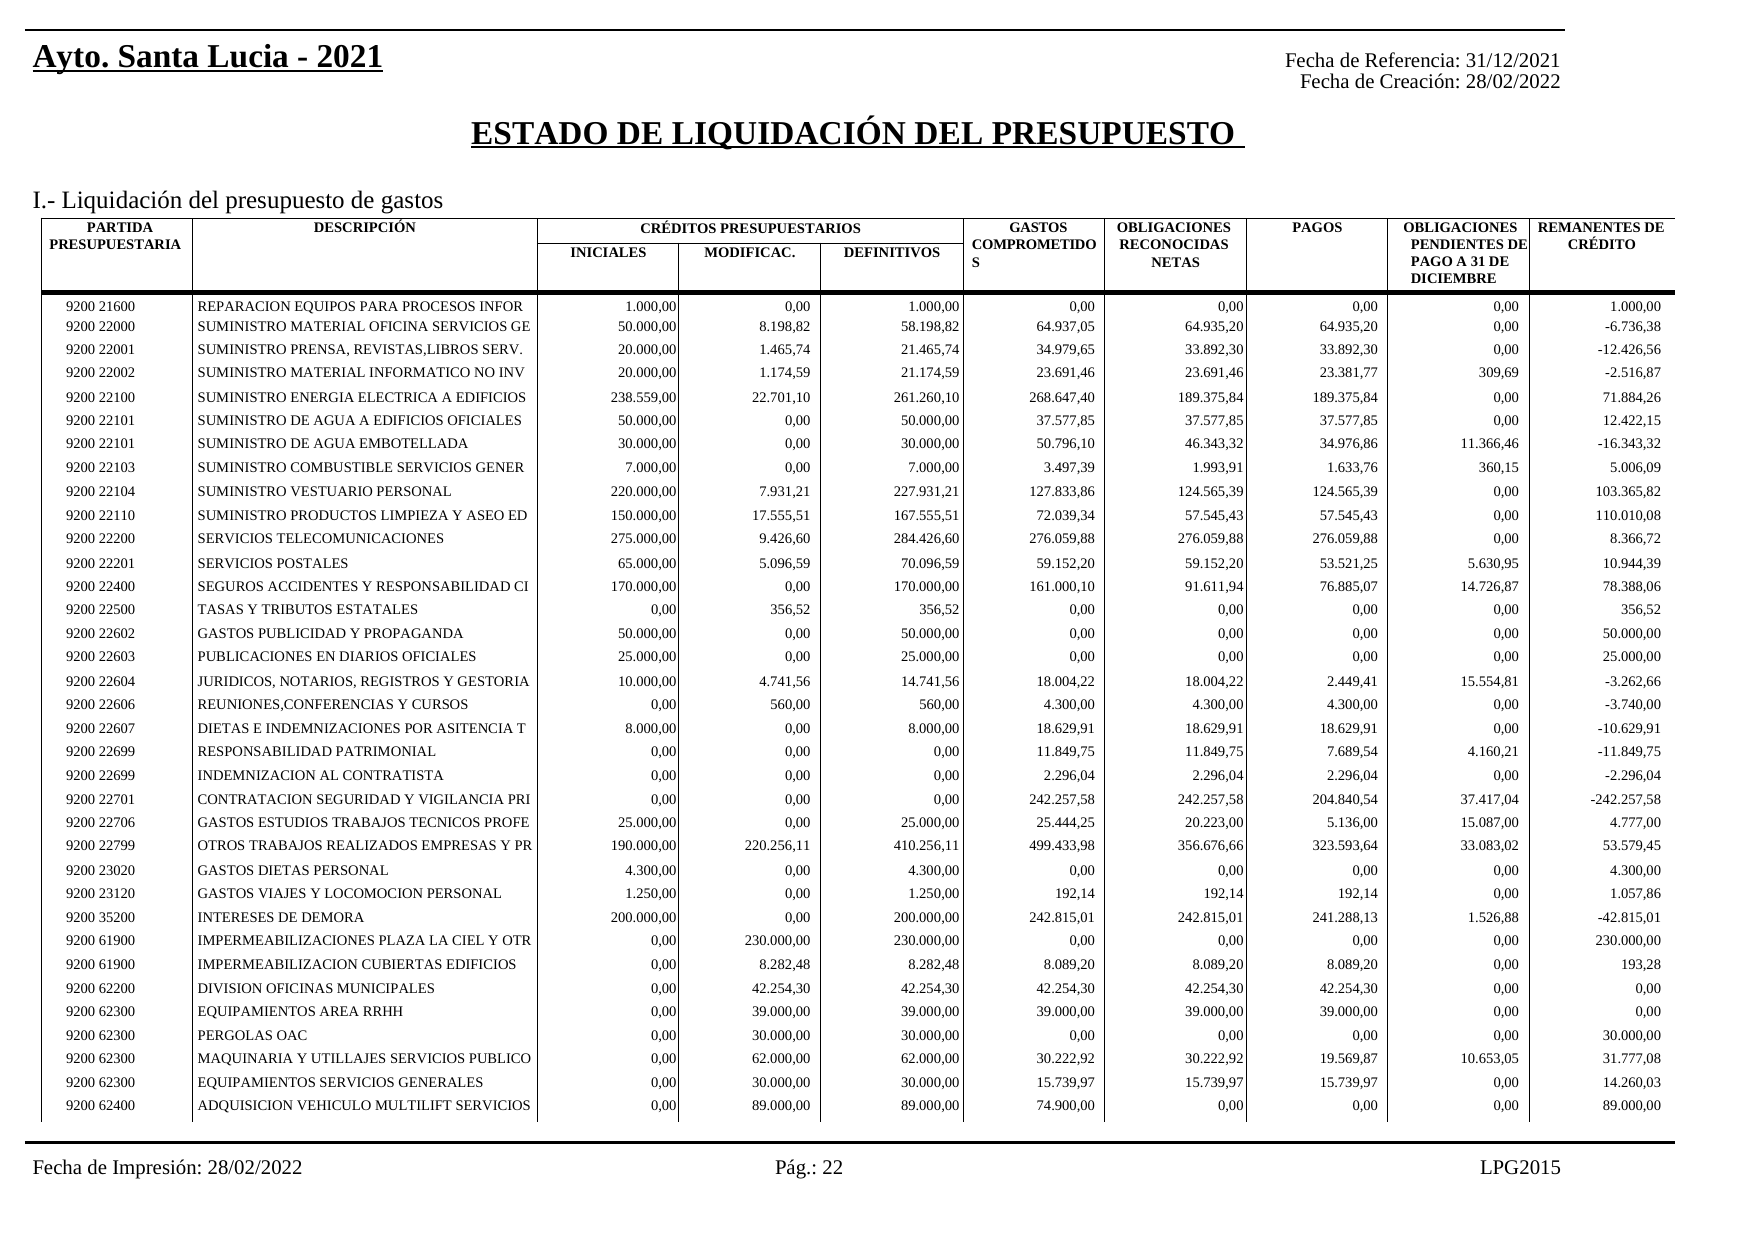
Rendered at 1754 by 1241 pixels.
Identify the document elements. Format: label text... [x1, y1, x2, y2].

table_cell PUBLICACIONES EN DIARIOS OFICIALES [193, 645, 537, 668]
table_cell SUMINISTRO PRENSA, REVISTAS,LIBROS SERV. [193, 338, 537, 361]
table_cell 12.422,15 [1530, 409, 1675, 432]
table_cell 0,00 [1388, 385, 1529, 408]
table_cell 72.039,34 [964, 503, 1104, 526]
table_cell 39.000,00 [1105, 1000, 1246, 1023]
table_cell 9200 22110 [42, 503, 192, 526]
table_cell MAQUINARIA Y UTILLAJES SERVICIOS PUBLICO [193, 1047, 537, 1071]
table_cell INDEMNIZACION AL CONTRATISTA [193, 763, 537, 787]
table_cell 7.000,00 [538, 456, 678, 479]
table_cell 1.057,86 [1530, 881, 1675, 905]
table_cell 192,14 [1105, 881, 1246, 905]
table_cell 64.937,05 [964, 314, 1104, 337]
table_cell 0,00 [538, 1071, 678, 1094]
table_cell 1.174,59 [679, 361, 820, 385]
table_header CRÉDITOS PRESUPUESTARIOS [538, 219, 963, 242]
table_cell 0,00 [1105, 645, 1246, 668]
table_cell 18.004,22 [964, 669, 1104, 692]
table_cell 23.381,77 [1247, 361, 1387, 385]
table_cell 0,00 [964, 858, 1104, 881]
table_cell 9200 22699 [42, 740, 192, 763]
table_cell -242.257,58 [1530, 787, 1675, 811]
table_cell 242.257,58 [964, 787, 1104, 811]
table_cell 0,00 [538, 598, 678, 621]
table_cell 9200 22200 [42, 526, 192, 551]
table_cell 0,00 [679, 763, 820, 787]
table_cell 0,00 [679, 905, 820, 928]
table_cell 4.300,00 [538, 858, 678, 881]
table_cell 50.000,00 [821, 621, 963, 645]
table_cell 189.375,84 [1247, 385, 1387, 408]
table_cell MODIFICAC. [679, 244, 820, 290]
table_cell SERVICIOS TELECOMUNICACIONES [193, 526, 537, 551]
table_cell EQUIPAMIENTOS SERVICIOS GENERALES [193, 1071, 537, 1094]
table_cell 4.741,56 [679, 669, 820, 692]
table_cell 200.000,00 [821, 905, 963, 928]
table_cell 0,00 [1388, 1000, 1529, 1023]
table_cell PERGOLAS OAC [193, 1023, 537, 1047]
table_header PARTIDA PRESUPUESTARIA [42, 219, 192, 290]
table_cell IMPERMEABILIZACIONES PLAZA LA CIEL Y OTR [193, 929, 537, 952]
table_cell 9200 21600 [42, 295, 192, 314]
table_header OBLIGACIONES PENDIENTES DE PAGO A 31 DE DICIEMBRE [1388, 219, 1529, 290]
table_cell 33.892,30 [1105, 338, 1246, 361]
table_cell 0,00 [1388, 598, 1529, 621]
table_cell 17.555,51 [679, 503, 820, 526]
table_cell 192,14 [1247, 881, 1387, 905]
table_cell 356.676,66 [1105, 834, 1246, 857]
table_cell 30.000,00 [679, 1071, 820, 1094]
table_cell 18.629,91 [1247, 716, 1387, 739]
table_cell 0,00 [538, 787, 678, 811]
table_cell 42.254,30 [679, 976, 820, 999]
table_cell 25.000,00 [538, 645, 678, 668]
table_cell 0,00 [1388, 526, 1529, 551]
table_cell SUMINISTRO VESTUARIO PERSONAL [193, 480, 537, 503]
table_cell 360,15 [1388, 456, 1529, 479]
table_cell 15.087,00 [1388, 811, 1529, 834]
table_cell OTROS TRABAJOS REALIZADOS EMPRESAS Y PR [193, 834, 537, 857]
table_cell 25.000,00 [1530, 645, 1675, 668]
table_cell 9200 62300 [42, 1047, 192, 1071]
table_cell 356,52 [821, 598, 963, 621]
table_cell 110.010,08 [1530, 503, 1675, 526]
table_cell 0,00 [679, 858, 820, 881]
table_cell DEFINITIVOS [821, 244, 963, 290]
table_cell 0,00 [821, 740, 963, 763]
table_cell 0,00 [1388, 858, 1529, 881]
table_cell 8.089,20 [1247, 953, 1387, 976]
table_cell 76.885,07 [1247, 574, 1387, 597]
table_cell 8.089,20 [1105, 953, 1246, 976]
table_cell 323.593,64 [1247, 834, 1387, 857]
table_cell 20.000,00 [538, 361, 678, 385]
table_cell 0,00 [1388, 929, 1529, 952]
table_cell 9200 22604 [42, 669, 192, 692]
table_cell 275.000,00 [538, 526, 678, 551]
table_cell 5.136,00 [1247, 811, 1387, 834]
table_cell 0,00 [538, 1023, 678, 1047]
table_cell 0,00 [679, 740, 820, 763]
table_cell 57.545,43 [1105, 503, 1246, 526]
table_cell 0,00 [964, 645, 1104, 668]
table_cell 1.250,00 [538, 881, 678, 905]
table_cell 190.000,00 [538, 834, 678, 857]
table_cell 20.000,00 [538, 338, 678, 361]
table_cell 230.000,00 [1530, 929, 1675, 952]
table_cell 0,00 [1247, 1094, 1387, 1122]
table_cell 193,28 [1530, 953, 1675, 976]
table_header DESCRIPCIÓN [193, 219, 537, 290]
table_cell -2.296,04 [1530, 763, 1675, 787]
text Fecha de Creación: 28/02/2022 [1300, 75, 1674, 91]
table_cell 37.577,85 [964, 409, 1104, 432]
table_cell 8.282,48 [679, 953, 820, 976]
table_cell 30.000,00 [679, 1023, 820, 1047]
table_cell 4.300,00 [1530, 858, 1675, 881]
table_cell 0,00 [1388, 763, 1529, 787]
table_cell 89.000,00 [679, 1094, 820, 1122]
table_cell SUMINISTRO MATERIAL OFICINA SERVICIOS GE [193, 314, 537, 337]
table_cell SERVICIOS POSTALES [193, 551, 537, 574]
table_cell 39.000,00 [1247, 1000, 1387, 1023]
table_cell 71.884,26 [1530, 385, 1675, 408]
table_cell 33.083,02 [1388, 834, 1529, 857]
table_cell 0,00 [1105, 1094, 1246, 1122]
table_cell 2.449,41 [1247, 669, 1387, 692]
table_cell 30.222,92 [1105, 1047, 1246, 1071]
table_cell 39.000,00 [964, 1000, 1104, 1023]
table_cell 0,00 [821, 787, 963, 811]
table_cell 1.000,00 [1530, 295, 1675, 314]
table_cell 14.726,87 [1388, 574, 1529, 597]
table_cell 14.260,03 [1530, 1071, 1675, 1094]
table_cell 9.426,60 [679, 526, 820, 551]
table_cell 499.433,98 [964, 834, 1104, 857]
table_cell 7.689,54 [1247, 740, 1387, 763]
table_cell 9200 61900 [42, 929, 192, 952]
table_cell 10.653,05 [1388, 1047, 1529, 1071]
table_cell 9200 22706 [42, 811, 192, 834]
table_cell 9200 22603 [42, 645, 192, 668]
table_cell 192,14 [964, 881, 1104, 905]
table_cell 9200 62200 [42, 976, 192, 999]
table_cell 0,00 [1105, 858, 1246, 881]
table_cell REUNIONES,CONFERENCIAS Y CURSOS [193, 692, 537, 716]
table_cell 4.160,21 [1388, 740, 1529, 763]
table_cell 15.739,97 [1247, 1071, 1387, 1094]
table_cell 0,00 [1530, 976, 1675, 999]
table_cell -6.736,38 [1530, 314, 1675, 337]
table_cell 268.647,40 [964, 385, 1104, 408]
table_cell 3.497,39 [964, 456, 1104, 479]
table_cell 9200 22001 [42, 338, 192, 361]
table_cell 227.931,21 [821, 480, 963, 503]
table_cell 30.222,92 [964, 1047, 1104, 1071]
table_cell 9200 23020 [42, 858, 192, 881]
table_cell 7.931,21 [679, 480, 820, 503]
table_cell 59.152,20 [1105, 551, 1246, 574]
table_cell 9200 22701 [42, 787, 192, 811]
table_cell 0,00 [1247, 295, 1387, 314]
table_cell 0,00 [1388, 1071, 1529, 1094]
table_cell 0,00 [964, 621, 1104, 645]
table_cell 9200 62300 [42, 1023, 192, 1047]
table_cell SUMINISTRO MATERIAL INFORMATICO NO INV [193, 361, 537, 385]
table_cell RESPONSABILIDAD PATRIMONIAL [193, 740, 537, 763]
table_cell 30.000,00 [821, 432, 963, 456]
table_cell 230.000,00 [821, 929, 963, 952]
table_cell JURIDICOS, NOTARIOS, REGISTROS Y GESTORIA [193, 669, 537, 692]
table_cell 0,00 [964, 1023, 1104, 1047]
table_cell 30.000,00 [1530, 1023, 1675, 1047]
table_header GASTOS COMPROMETIDOS [964, 219, 1104, 290]
table_cell 0,00 [679, 811, 820, 834]
table_cell 37.577,85 [1105, 409, 1246, 432]
table_cell 0,00 [538, 976, 678, 999]
table_cell 8.089,20 [964, 953, 1104, 976]
table_cell 25.000,00 [821, 645, 963, 668]
table_cell GASTOS PUBLICIDAD Y PROPAGANDA [193, 621, 537, 645]
table_cell 0,00 [538, 763, 678, 787]
table_cell 50.000,00 [821, 409, 963, 432]
table_header OBLIGACIONES RECONOCIDAS NETAS [1105, 219, 1246, 290]
table_cell 0,00 [1388, 503, 1529, 526]
table_cell 8.366,72 [1530, 526, 1675, 551]
table_cell 50.796,10 [964, 432, 1104, 456]
table_cell 0,00 [538, 929, 678, 952]
table_cell 9200 22799 [42, 834, 192, 857]
table_cell 0,00 [1388, 881, 1529, 905]
table_cell 18.004,22 [1105, 669, 1246, 692]
table_cell 220.256,11 [679, 834, 820, 857]
text Fecha de Impresión: 28/02/2022 Pág.: 22 LPG2015 [32, 1156, 1674, 1179]
table_cell 0,00 [679, 787, 820, 811]
table_cell 9200 22002 [42, 361, 192, 385]
table_cell 9200 62300 [42, 1000, 192, 1023]
table_cell -12.426,56 [1530, 338, 1675, 361]
table_cell DIETAS E INDEMNIZACIONES POR ASITENCIA T [193, 716, 537, 739]
table_cell 57.545,43 [1247, 503, 1387, 526]
table_cell 242.815,01 [1105, 905, 1246, 928]
table_cell 9200 62400 [42, 1094, 192, 1122]
table_cell 0,00 [1388, 1023, 1529, 1047]
table_cell 50.000,00 [1530, 621, 1675, 645]
table_cell 150.000,00 [538, 503, 678, 526]
text I.- Liquidación del presupuesto de gastos [32, 187, 1674, 214]
table_cell 39.000,00 [821, 1000, 963, 1023]
table_cell 230.000,00 [679, 929, 820, 952]
table_cell 5.096,59 [679, 551, 820, 574]
table_cell 42.254,30 [1247, 976, 1387, 999]
table_cell 11.366,46 [1388, 432, 1529, 456]
table_cell 167.555,51 [821, 503, 963, 526]
table_cell 204.840,54 [1247, 787, 1387, 811]
table_cell GASTOS VIAJES Y LOCOMOCION PERSONAL [193, 881, 537, 905]
table_cell 19.569,87 [1247, 1047, 1387, 1071]
table_cell 8.000,00 [538, 716, 678, 739]
table_cell 78.388,06 [1530, 574, 1675, 597]
table_cell 1.526,88 [1388, 905, 1529, 928]
table_cell 9200 23120 [42, 881, 192, 905]
table_cell 356,52 [679, 598, 820, 621]
table_cell 50.000,00 [538, 621, 678, 645]
table_cell 42.254,30 [964, 976, 1104, 999]
table_cell 9200 22104 [42, 480, 192, 503]
table_cell 8.198,82 [679, 314, 820, 337]
table_cell 189.375,84 [1105, 385, 1246, 408]
table_cell 9200 22699 [42, 763, 192, 787]
table_cell 0,00 [1388, 621, 1529, 645]
table_cell GASTOS ESTUDIOS TRABAJOS TECNICOS PROFE [193, 811, 537, 834]
table_cell 9200 22100 [42, 385, 192, 408]
table_cell 7.000,00 [821, 456, 963, 479]
table_cell 9200 22400 [42, 574, 192, 597]
table_cell -16.343,32 [1530, 432, 1675, 456]
table_cell 25.000,00 [821, 811, 963, 834]
table_cell 0,00 [1388, 480, 1529, 503]
table_cell 9200 22500 [42, 598, 192, 621]
table_cell 2.296,04 [1247, 763, 1387, 787]
table_cell 21.465,74 [821, 338, 963, 361]
table_cell 0,00 [679, 409, 820, 432]
table_cell 0,00 [1388, 645, 1529, 668]
table_cell 9200 22101 [42, 409, 192, 432]
table_cell 0,00 [1105, 929, 1246, 952]
table_cell 242.815,01 [964, 905, 1104, 928]
table_cell 0,00 [1388, 692, 1529, 716]
table_cell 18.629,91 [1105, 716, 1246, 739]
table_cell 4.300,00 [821, 858, 963, 881]
table_cell 15.739,97 [1105, 1071, 1246, 1094]
table_cell 0,00 [679, 295, 820, 314]
table_cell 74.900,00 [964, 1094, 1104, 1122]
table_cell 37.577,85 [1247, 409, 1387, 432]
table_cell 1.993,91 [1105, 456, 1246, 479]
table_cell 9200 22602 [42, 621, 192, 645]
table_cell IMPERMEABILIZACION CUBIERTAS EDIFICIOS [193, 953, 537, 976]
table_cell -3.740,00 [1530, 692, 1675, 716]
table_cell SUMINISTRO ENERGIA ELECTRICA A EDIFICIOS [193, 385, 537, 408]
table_cell 0,00 [1388, 338, 1529, 361]
table_cell 2.296,04 [964, 763, 1104, 787]
table_cell 127.833,86 [964, 480, 1104, 503]
table_cell 23.691,46 [964, 361, 1104, 385]
table_cell 0,00 [1247, 1023, 1387, 1047]
table_cell 50.000,00 [538, 314, 678, 337]
table_cell CONTRATACION SEGURIDAD Y VIGILANCIA PRI [193, 787, 537, 811]
table_cell 560,00 [679, 692, 820, 716]
table_cell 1.000,00 [538, 295, 678, 314]
table_cell 0,00 [538, 953, 678, 976]
table_cell GASTOS DIETAS PERSONAL [193, 858, 537, 881]
table_cell 356,52 [1530, 598, 1675, 621]
table_cell INTERESES DE DEMORA [193, 905, 537, 928]
table_cell 4.300,00 [1247, 692, 1387, 716]
table_cell 4.777,00 [1530, 811, 1675, 834]
table_cell 15.554,81 [1388, 669, 1529, 692]
table_cell 9200 22101 [42, 432, 192, 456]
table_cell -2.516,87 [1530, 361, 1675, 385]
table_cell 4.300,00 [1105, 692, 1246, 716]
table_cell 42.254,30 [1105, 976, 1246, 999]
table_cell 0,00 [679, 621, 820, 645]
table_cell 25.444,25 [964, 811, 1104, 834]
table_header PAGOS [1247, 219, 1387, 290]
table_cell 1.633,76 [1247, 456, 1387, 479]
table_cell 91.611,94 [1105, 574, 1246, 597]
table_cell -11.849,75 [1530, 740, 1675, 763]
table_cell 161.000,10 [964, 574, 1104, 597]
table_cell 0,00 [679, 432, 820, 456]
table_cell 1.465,74 [679, 338, 820, 361]
table_cell SUMINISTRO DE AGUA A EDIFICIOS OFICIALES [193, 409, 537, 432]
table_cell 284.426,60 [821, 526, 963, 551]
table_cell 0,00 [1247, 929, 1387, 952]
table_cell 0,00 [1388, 1094, 1529, 1122]
table_cell 9200 22607 [42, 716, 192, 739]
table_cell 5.006,09 [1530, 456, 1675, 479]
table_cell 0,00 [1530, 1000, 1675, 1023]
table_cell 34.976,86 [1247, 432, 1387, 456]
table_cell 25.000,00 [538, 811, 678, 834]
table_cell 0,00 [1388, 953, 1529, 976]
table_cell 11.849,75 [1105, 740, 1246, 763]
table_cell 103.365,82 [1530, 480, 1675, 503]
table_cell 0,00 [1105, 295, 1246, 314]
table_cell 10.944,39 [1530, 551, 1675, 574]
table_cell 9200 22000 [42, 314, 192, 337]
table_cell 89.000,00 [1530, 1094, 1675, 1122]
table_cell 50.000,00 [538, 409, 678, 432]
table_cell 53.579,45 [1530, 834, 1675, 857]
table_cell 276.059,88 [1105, 526, 1246, 551]
text ESTADO DE LIQUIDACIÓN DEL PRESUPUESTO [32, 113, 1674, 152]
table_cell 0,00 [1388, 976, 1529, 999]
table_cell 8.282,48 [821, 953, 963, 976]
table_cell 0,00 [1105, 1023, 1246, 1047]
table_cell 9200 61900 [42, 953, 192, 976]
table_cell 33.892,30 [1247, 338, 1387, 361]
text Ayto. Santa Lucia - 2021 Fecha de Referencia: 31/12/2021 [32, 39, 1674, 75]
table_cell 46.343,32 [1105, 432, 1246, 456]
table_cell 1.000,00 [821, 295, 963, 314]
table_cell 309,69 [1388, 361, 1529, 385]
table_cell 220.000,00 [538, 480, 678, 503]
table_cell 18.629,91 [964, 716, 1104, 739]
table_cell -10.629,91 [1530, 716, 1675, 739]
table_cell 560,00 [821, 692, 963, 716]
table_cell 9200 35200 [42, 905, 192, 928]
table_cell 21.174,59 [821, 361, 963, 385]
table_cell 58.198,82 [821, 314, 963, 337]
table_cell 238.559,00 [538, 385, 678, 408]
table_cell 2.296,04 [1105, 763, 1246, 787]
table_cell SUMINISTRO DE AGUA EMBOTELLADA [193, 432, 537, 456]
table_cell 0,00 [538, 692, 678, 716]
table_cell 4.300,00 [964, 692, 1104, 716]
table_cell 0,00 [538, 1047, 678, 1071]
table_cell 241.288,13 [1247, 905, 1387, 928]
table_cell 30.000,00 [821, 1023, 963, 1047]
table_cell 22.701,10 [679, 385, 820, 408]
table_cell 242.257,58 [1105, 787, 1246, 811]
table_cell 0,00 [679, 456, 820, 479]
table_cell 9200 22103 [42, 456, 192, 479]
table_cell 30.000,00 [538, 432, 678, 456]
table_cell TASAS Y TRIBUTOS ESTATALES [193, 598, 537, 621]
table_cell -42.815,01 [1530, 905, 1675, 928]
table_cell 0,00 [679, 881, 820, 905]
table_cell 11.849,75 [964, 740, 1104, 763]
table_cell 39.000,00 [679, 1000, 820, 1023]
table_cell 65.000,00 [538, 551, 678, 574]
table_cell 200.000,00 [538, 905, 678, 928]
table_cell 9200 22201 [42, 551, 192, 574]
table_cell 10.000,00 [538, 669, 678, 692]
table_cell 0,00 [1388, 314, 1529, 337]
table_cell 9200 62300 [42, 1071, 192, 1094]
table_cell 31.777,08 [1530, 1047, 1675, 1071]
table_cell 20.223,00 [1105, 811, 1246, 834]
table_cell 0,00 [1105, 621, 1246, 645]
table_cell 1.250,00 [821, 881, 963, 905]
table_cell INICIALES [538, 244, 678, 290]
table_cell 8.000,00 [821, 716, 963, 739]
table_cell 0,00 [538, 1094, 678, 1122]
table_cell 5.630,95 [1388, 551, 1529, 574]
table_cell 0,00 [1247, 621, 1387, 645]
table_cell 0,00 [679, 716, 820, 739]
table_cell 0,00 [538, 1000, 678, 1023]
table_header REMANENTES DE CRÉDITO [1530, 219, 1675, 290]
table_cell 410.256,11 [821, 834, 963, 857]
table_cell 89.000,00 [821, 1094, 963, 1122]
table_cell 0,00 [964, 598, 1104, 621]
table_cell 0,00 [964, 929, 1104, 952]
table_cell 62.000,00 [679, 1047, 820, 1071]
table_cell 170.000,00 [538, 574, 678, 597]
table_cell 9200 22606 [42, 692, 192, 716]
table_cell EQUIPAMIENTOS AREA RRHH [193, 1000, 537, 1023]
table_cell REPARACION EQUIPOS PARA PROCESOS INFOR [193, 295, 537, 314]
table_cell SEGUROS ACCIDENTES Y RESPONSABILIDAD CI [193, 574, 537, 597]
table_cell 0,00 [1388, 295, 1529, 314]
table_cell 59.152,20 [964, 551, 1104, 574]
table_cell 42.254,30 [821, 976, 963, 999]
table_cell SUMINISTRO PRODUCTOS LIMPIEZA Y ASEO ED [193, 503, 537, 526]
table_cell -3.262,66 [1530, 669, 1675, 692]
table_cell DIVISION OFICINAS MUNICIPALES [193, 976, 537, 999]
table_cell 64.935,20 [1247, 314, 1387, 337]
table_cell 53.521,25 [1247, 551, 1387, 574]
table_cell 124.565,39 [1247, 480, 1387, 503]
table_cell 0,00 [1388, 409, 1529, 432]
table_cell 0,00 [1105, 598, 1246, 621]
table_cell ADQUISICION VEHICULO MULTILIFT SERVICIOS [193, 1094, 537, 1122]
table_cell 34.979,65 [964, 338, 1104, 361]
table_cell 37.417,04 [1388, 787, 1529, 811]
table_cell 0,00 [1247, 598, 1387, 621]
table_cell 261.260,10 [821, 385, 963, 408]
table_cell 0,00 [679, 574, 820, 597]
table_cell 0,00 [964, 295, 1104, 314]
table_cell 276.059,88 [1247, 526, 1387, 551]
table_cell 0,00 [679, 645, 820, 668]
table_cell 0,00 [1388, 716, 1529, 739]
table_cell 0,00 [821, 763, 963, 787]
table_cell 23.691,46 [1105, 361, 1246, 385]
table_cell 14.741,56 [821, 669, 963, 692]
table_cell 64.935,20 [1105, 314, 1246, 337]
table_cell 276.059,88 [964, 526, 1104, 551]
table_cell 62.000,00 [821, 1047, 963, 1071]
table_cell 124.565,39 [1105, 480, 1246, 503]
table_cell 70.096,59 [821, 551, 963, 574]
table_cell 0,00 [1247, 645, 1387, 668]
table_cell SUMINISTRO COMBUSTIBLE SERVICIOS GENER [193, 456, 537, 479]
table_cell 30.000,00 [821, 1071, 963, 1094]
table_cell 15.739,97 [964, 1071, 1104, 1094]
table_cell 170.000,00 [821, 574, 963, 597]
table_cell 0,00 [1247, 858, 1387, 881]
table_cell 0,00 [538, 740, 678, 763]
